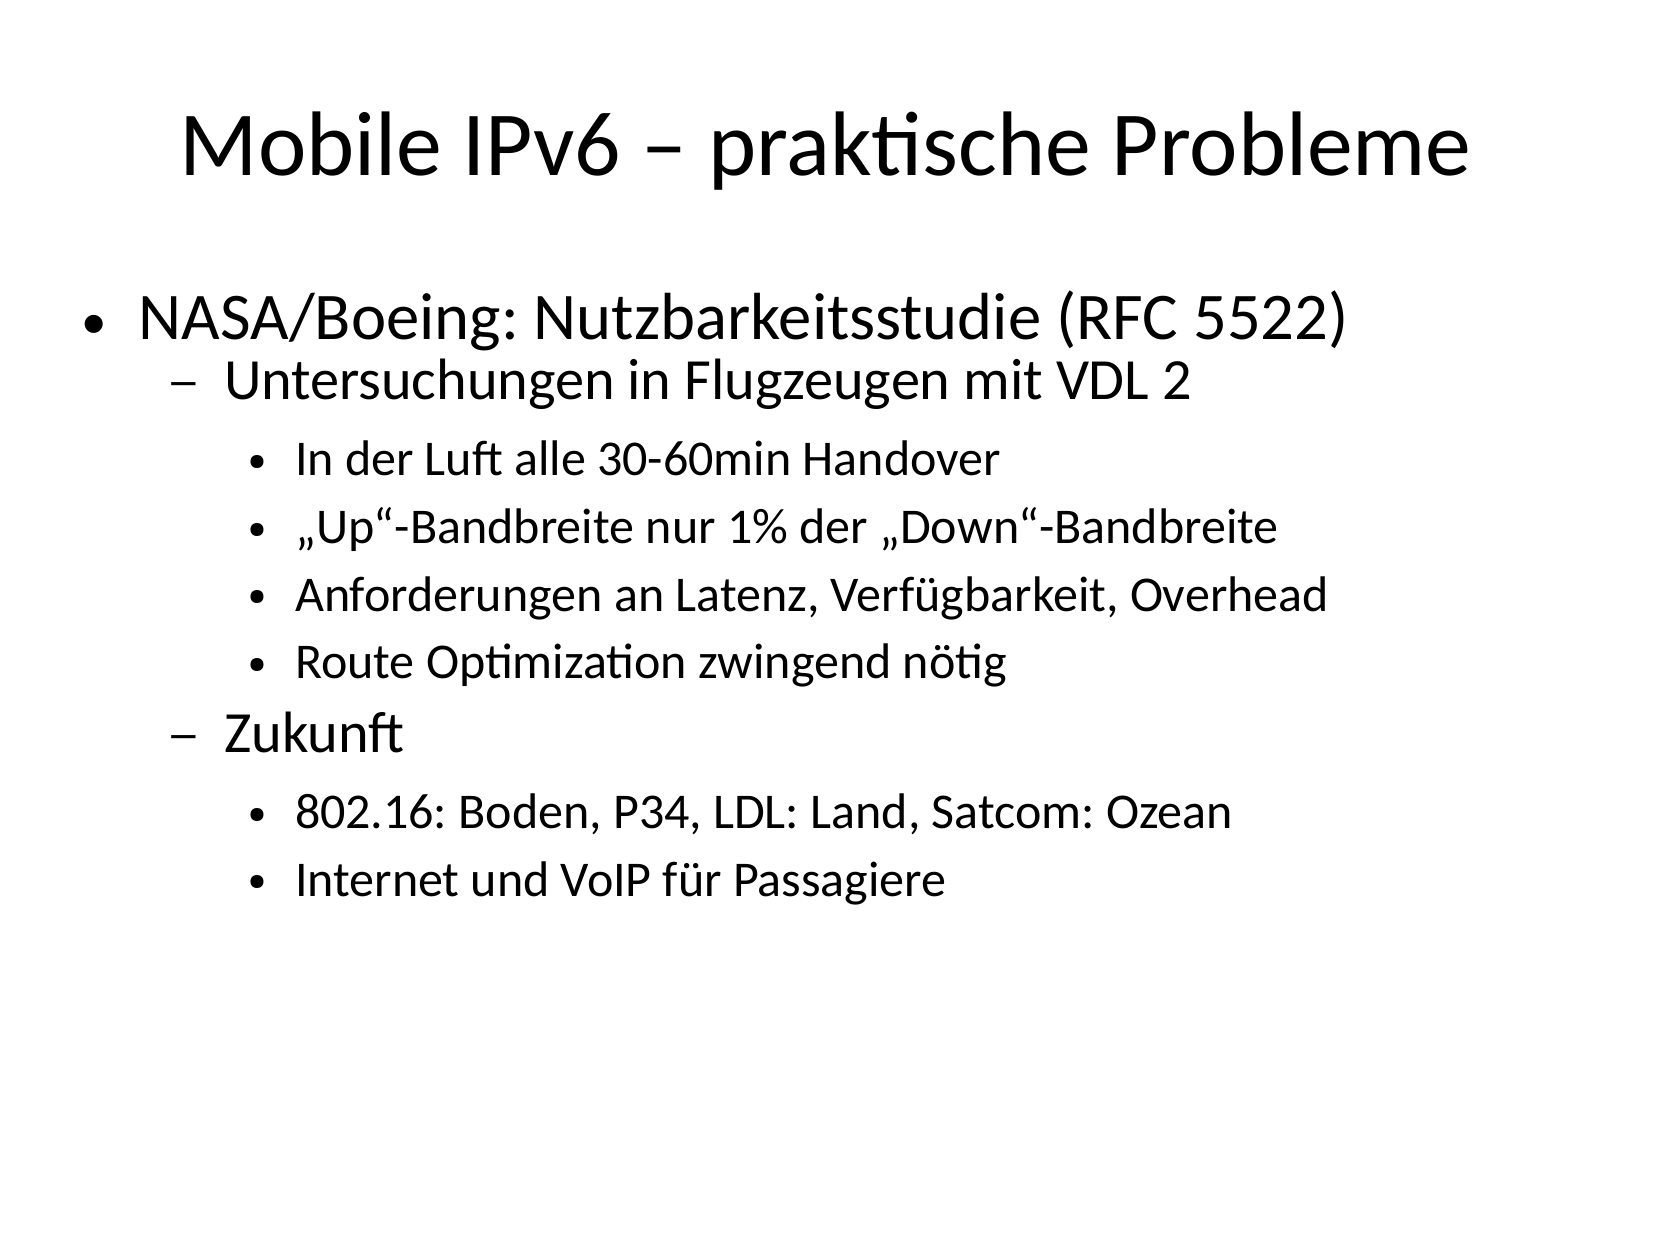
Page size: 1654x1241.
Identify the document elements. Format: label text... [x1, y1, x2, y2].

title Mobile IPv6 – praktische Probleme [82, 49, 1571, 257]
list NASA/Boeing: Nutzbarkeitsstudie (RFC 5522) Untersuchungen in Flugzeugen mit VDL 2 In der Luft alle 30-60min Handover „Up“-Bandbreite nur 1% der „Down“-Bandbreite Anforderungen an Latenz, Verfügbarkeit, Overhead Route Optimization zwingend nötig Zukunft 802.16: Boden, P34, LDL: Land, Satcom: Ozean Internet und VoIP für Passagiere [82, 289, 1571, 1108]
